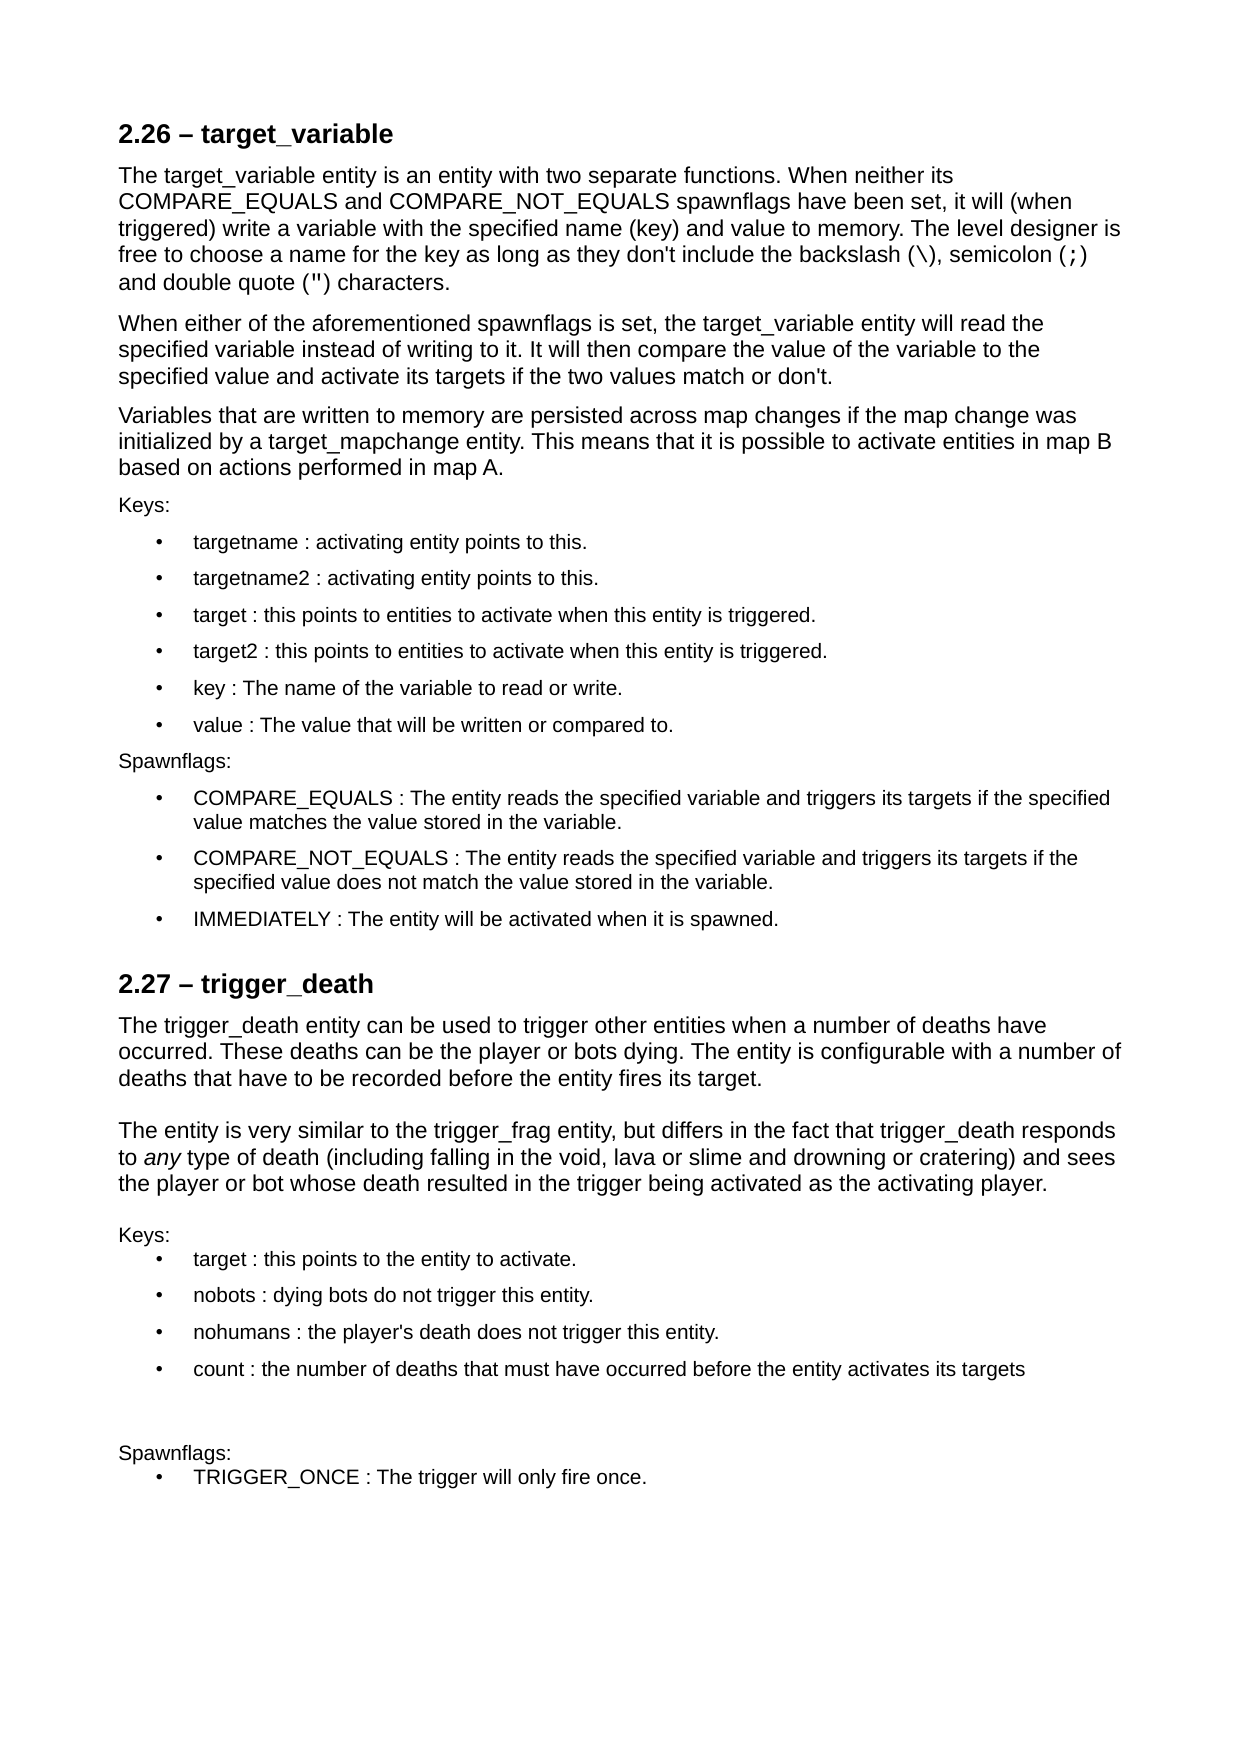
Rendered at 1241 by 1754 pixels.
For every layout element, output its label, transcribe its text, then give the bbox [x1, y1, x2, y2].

text Keys: [118, 493, 1122, 517]
text The trigger_death entity can be used to trigger other entities when a number of deaths have occurred. These deaths can be the player or bots dying. The entity is configurable with a number of deaths that have to be recorded before the entity fires its target. [118, 1012, 1122, 1091]
list COMPARE_EQUALS : The entity reads the specified variable and triggers its targets if the specified value matches the value stored in the variable. [156, 786, 1122, 833]
list target2 : this points to entities to activate when this entity is triggered. [156, 639, 1122, 663]
text The entity is very similar to the trigger_frag entity, but differs in the fact that trigger_death responds to any type of death (including falling in the void, lava or slime and drowning or cratering) and sees the player or bot whose death resulted in the trigger being activated as the activating player. [118, 1117, 1122, 1196]
list COMPARE_NOT_EQUALS : The entity reads the specified variable and triggers its targets if the specified value does not match the value stored in the variable. [156, 846, 1122, 894]
list key : The name of the variable to read or write. [156, 676, 1122, 700]
text When either of the aforementioned spawnflags is set, the target_variable entity will read the specified variable instead of writing to it. It will then compare the value of the variable to the specified value and activate its targets if the two values match or don't. [118, 310, 1122, 389]
list IMMEDIATELY : The entity will be activated when it is spawned. [156, 907, 1122, 931]
list TRIGGER_ONCE : The trigger will only fire once. [156, 1465, 1122, 1489]
list value : The value that will be written or compared to. [156, 712, 1122, 737]
text The target_variable entity is an entity with two separate functions. When neither its COMPARE_EQUALS and COMPARE_NOT_EQUALS spawnflags have been set, it will (when triggered) write a variable with the specified name (key) and value to memory. The level designer is free to choose a name for the key as long as they don't include the backslash (\), semicolon (;) and double quote (") characters. [118, 162, 1122, 298]
list target : this points to entities to activate when this entity is triggered. [156, 603, 1122, 627]
list nobots : dying bots do not trigger this entity. [156, 1283, 1122, 1307]
text Variables that are written to memory are persisted across map changes if the map change was initialized by a target_mapchange entity. This means that it is possible to activate entities in map B based on actions performed in map A. [118, 402, 1122, 481]
subtitle 2.27 – trigger_death [118, 968, 1122, 999]
subtitle 2.26 – target_variable [118, 118, 1122, 149]
text Keys: [118, 1223, 1122, 1247]
list targetname2 : activating entity points to this. [156, 566, 1122, 590]
list count : the number of deaths that must have occurred before the entity activates its targets [156, 1356, 1122, 1380]
list nohumans : the player's death does not trigger this entity. [156, 1320, 1122, 1344]
list target : this points to the entity to activate. [156, 1247, 1122, 1271]
text Spawnflags: [118, 749, 1122, 773]
text Spawnflags: [118, 1441, 1122, 1465]
list targetname : activating entity points to this. [156, 530, 1122, 554]
